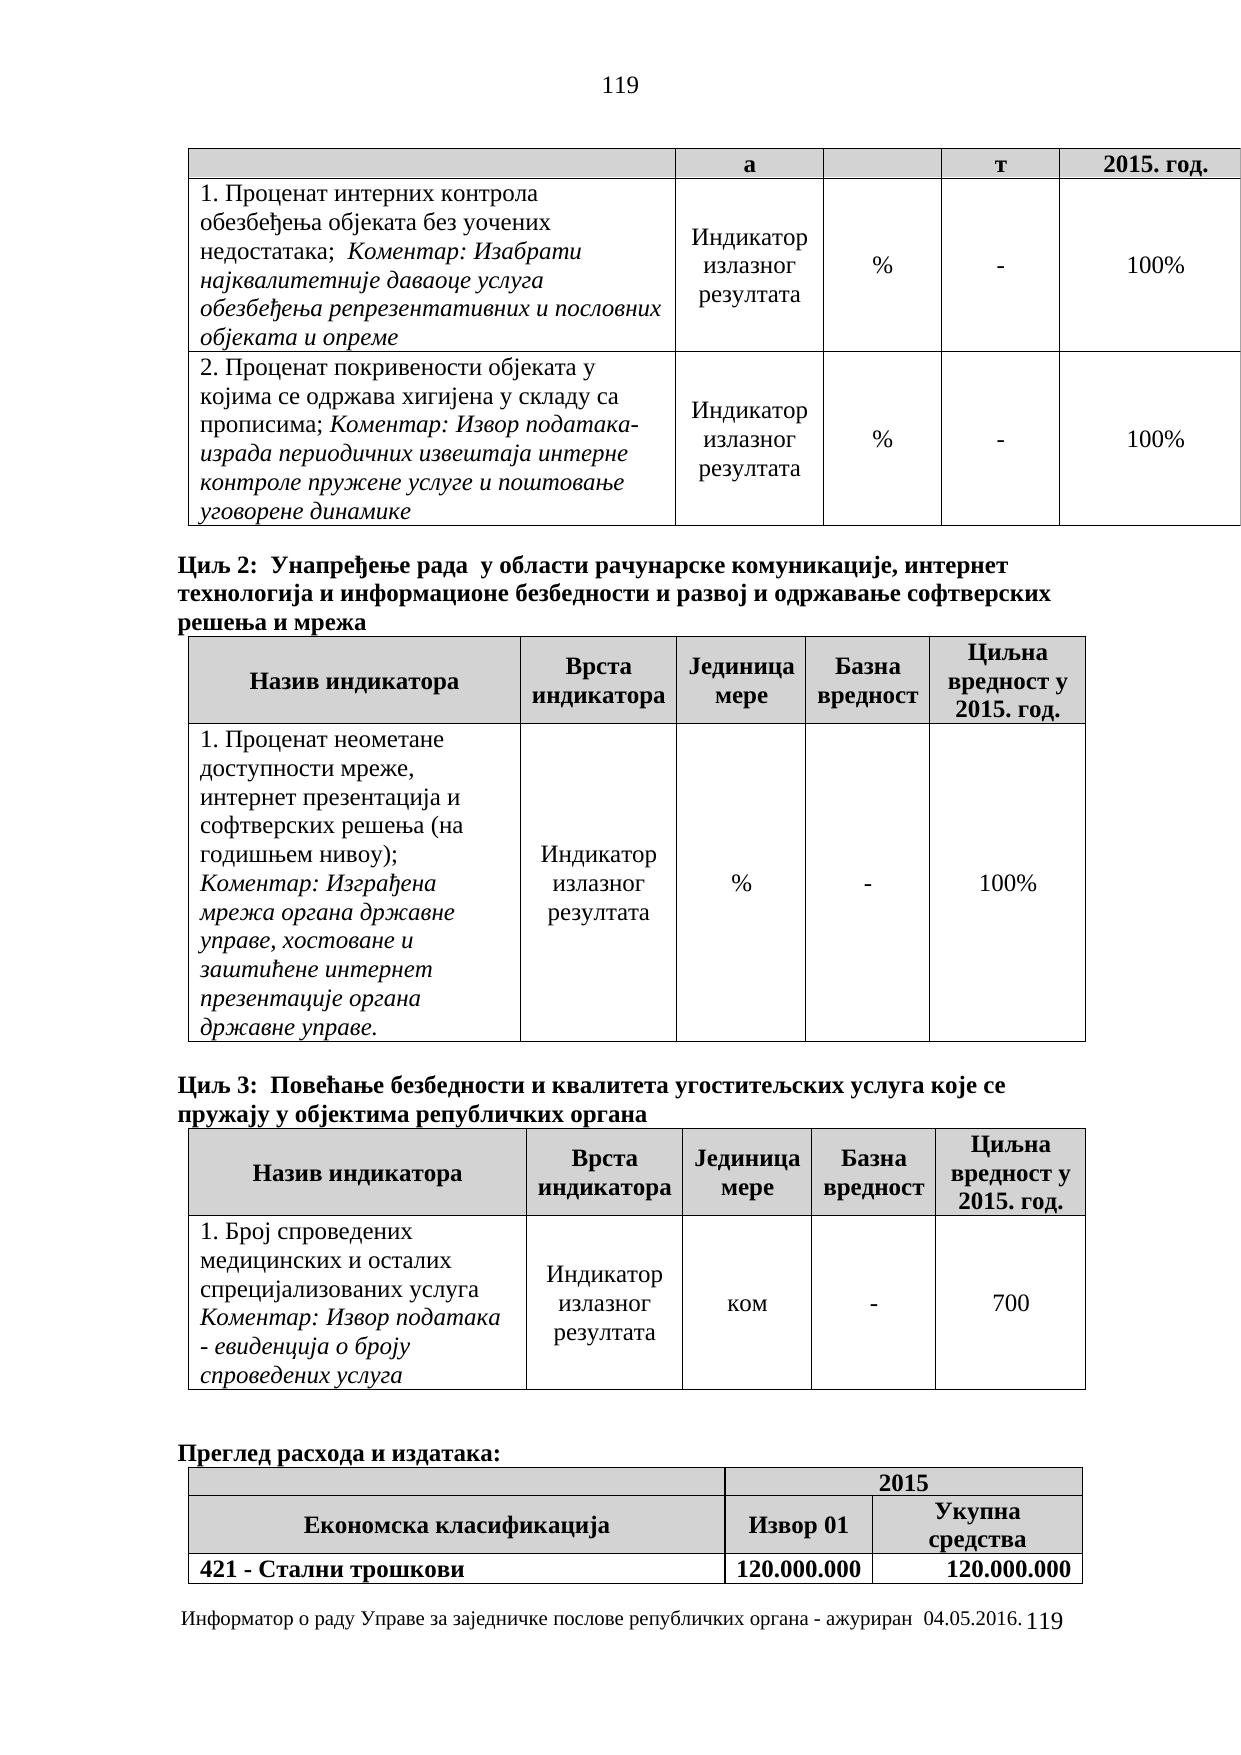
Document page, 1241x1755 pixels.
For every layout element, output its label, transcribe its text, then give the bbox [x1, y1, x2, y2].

table_header Базна вредност [806, 637, 929, 723]
table_cell ком [683, 1216, 811, 1389]
table_cell 100% [930, 724, 1085, 1041]
text Циљ 3: Повећање безбедности и квалитета угоститељских услуга које се пружају у објектима републичких органа [177, 1042, 1063, 1128]
text Преглед расхода и издатака: [177, 1438, 1063, 1467]
table_cell Индикатор излазног резултата [676, 352, 823, 524]
table_cell Индикатор излазног резултата [527, 1216, 682, 1389]
table_cell - [812, 1216, 935, 1389]
table_cell % [824, 179, 941, 351]
table_header Циљна вредност у 2015. год. [930, 637, 1085, 723]
table_header 2015 [726, 1468, 1082, 1495]
table_cell - [806, 724, 929, 1041]
table_header Назив индикатора [189, 637, 520, 723]
table_cell % [677, 724, 805, 1041]
table_cell Индикатор излазног резултата [521, 724, 676, 1041]
text Циљ 2: Унапређење рада у области рачунарске комуникације, интернет технологија и информационе безбедности и развој и одржавање софтверских решења и мрежа [177, 526, 1063, 636]
table_header 2015. год. [1060, 149, 1240, 177]
table_header Врста индикатора [527, 1129, 682, 1215]
table_cell 1. Проценат интерних контрола обезбеђења објеката без уочених недостатака; Kоментар: Изабрати најквалитетније даваоце услуга обезбеђења репрезентативних и пословних објеката и опреме [189, 179, 675, 351]
table_header Базна вредност [812, 1129, 935, 1215]
table_cell - [942, 179, 1059, 351]
table_cell Укупна средства [873, 1496, 1082, 1553]
table_cell Економска класификација [189, 1496, 724, 1553]
table_cell 100% [1060, 179, 1240, 351]
table_cell - [942, 352, 1059, 524]
table_header а [676, 149, 823, 177]
table_cell Индикатор излазног резултата [676, 179, 823, 351]
table_header Врста индикатора [521, 637, 676, 723]
table_header Јединица мере [677, 637, 805, 723]
table_cell 100% [1060, 352, 1240, 524]
table_header Циљна вредност у 2015. год. [936, 1129, 1085, 1215]
table_header [189, 149, 675, 177]
table_header Назив индикатора [189, 1129, 526, 1215]
table_header т [942, 149, 1059, 177]
table_header [824, 149, 941, 177]
table_cell 700 [936, 1216, 1085, 1389]
table_header [189, 1468, 724, 1495]
table_header Јединица мере [683, 1129, 811, 1215]
table_cell Извор 01 [726, 1496, 872, 1553]
table_cell 120.000.000 [873, 1554, 1082, 1583]
table_cell 2. Проценат покривености објеката у којима се одржава хигијена у складу са прописима; Коментар: Извор података-израда периодичних извештаја интерне контроле пружене услуге и поштовање уговорене динамике [189, 352, 675, 524]
table_cell 120.000.000 [726, 1554, 872, 1583]
table_cell 1. Број спроведених медицинских и осталих спрецијализованих услуга Коментар: Извор података - евиденција о броју спроведених услуга [189, 1216, 526, 1389]
table_cell 421 - Стални трошкови [189, 1554, 724, 1583]
table_cell 1. Проценат неометане доступности мреже, интернет презентација и софтверских решења (на годишњем нивоу); Kоментар: Изграђена мрежа органа државне управе, хостоване и заштићене интернет презентације органа државне управе. [189, 724, 520, 1041]
table_cell % [824, 352, 941, 524]
